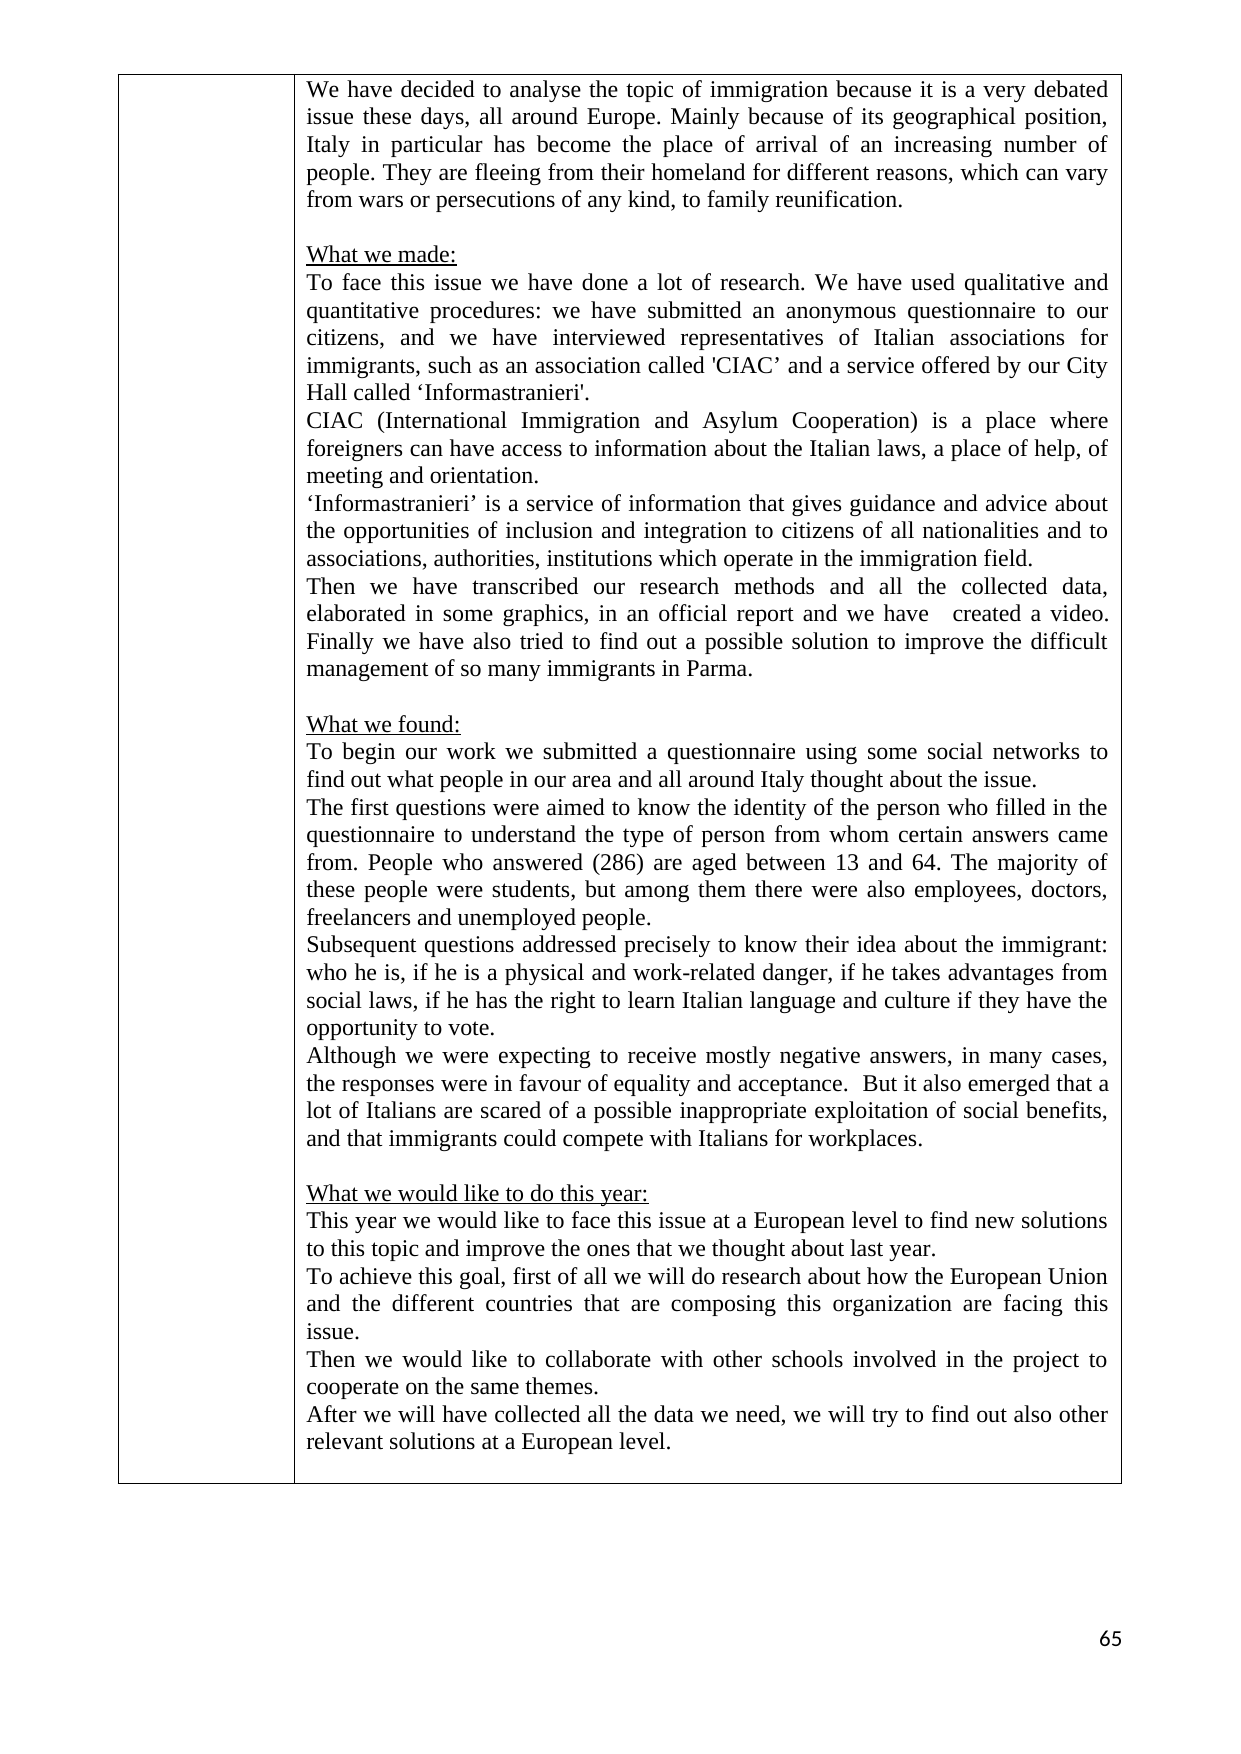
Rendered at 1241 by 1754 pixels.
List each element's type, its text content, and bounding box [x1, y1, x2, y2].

table_header [119, 75, 294, 1483]
table_header We have decided to analyse the topic of immigration because it is a very debated issue these days, all around Europe. Mainly because of its geographical position, Italy in particular has become the place of arrival of an increasing number of people. They are fleeing from their homeland for different reasons, which can vary from wars or persecutions of any kind, to family reunification. What we made: To face this issue we have done a lot of research. We have used qualitative and quantitative procedures: we have submitted an anonymous questionnaire to our citizens, and we have interviewed representatives of Italian associations for immigrants, such as an association called 'CIAC’ and a service offered by our City Hall called ‘Informastranieri'. CIAC (International Immigration and Asylum Cooperation) is a place where foreigners can have access to information about the Italian laws, a place of help, of meeting and orientation. ‘Informastranieri’ is a service of information that gives guidance and advice about the opportunities of inclusion and integration to citizens of all nationalities and to associations, authorities, institutions which operate in the immigration field. Then we have transcribed our research methods and all the collected data, elaborated in some graphics, in an official report and we have created a video. Finally we have also tried to find out a possible solution to improve the difficult management of so many immigrants in Parma. What we found: To begin our work we submitted a questionnaire using some social networks to find out what people in our area and all around Italy thought about the issue. The first questions were aimed to know the identity of the person who filled in the questionnaire to understand the type of person from whom certain answers came from. People who answered (286) are aged between 13 and 64. The majority of these people were students, but among them there were also employees, doctors, freelancers and unemployed people. Subsequent questions addressed precisely to know their idea about the immigrant: who he is, if he is a physical and work-related danger, if he takes advantages from social laws, if he has the right to learn Italian language and culture if they have the opportunity to vote. Although we were expecting to receive mostly negative answers, in many cases, the responses were in favour of equality and acceptance. But it also emerged that a lot of Italians are scared of a possible inappropriate exploitation of social benefits, and that immigrants could compete with Italians for workplaces. What we would like to do this year: This year we would like to face this issue at a European level to find new solutions to this topic and improve the ones that we thought about last year. To achieve this goal, first of all we will do research about how the European Union and the different countries that are composing this organization are facing this issue. Then we would like to collaborate with other schools involved in the project to cooperate on the same themes. After we will have collected all the data we need, we will try to find out also other relevant solutions at a European level. [295, 75, 1121, 1483]
